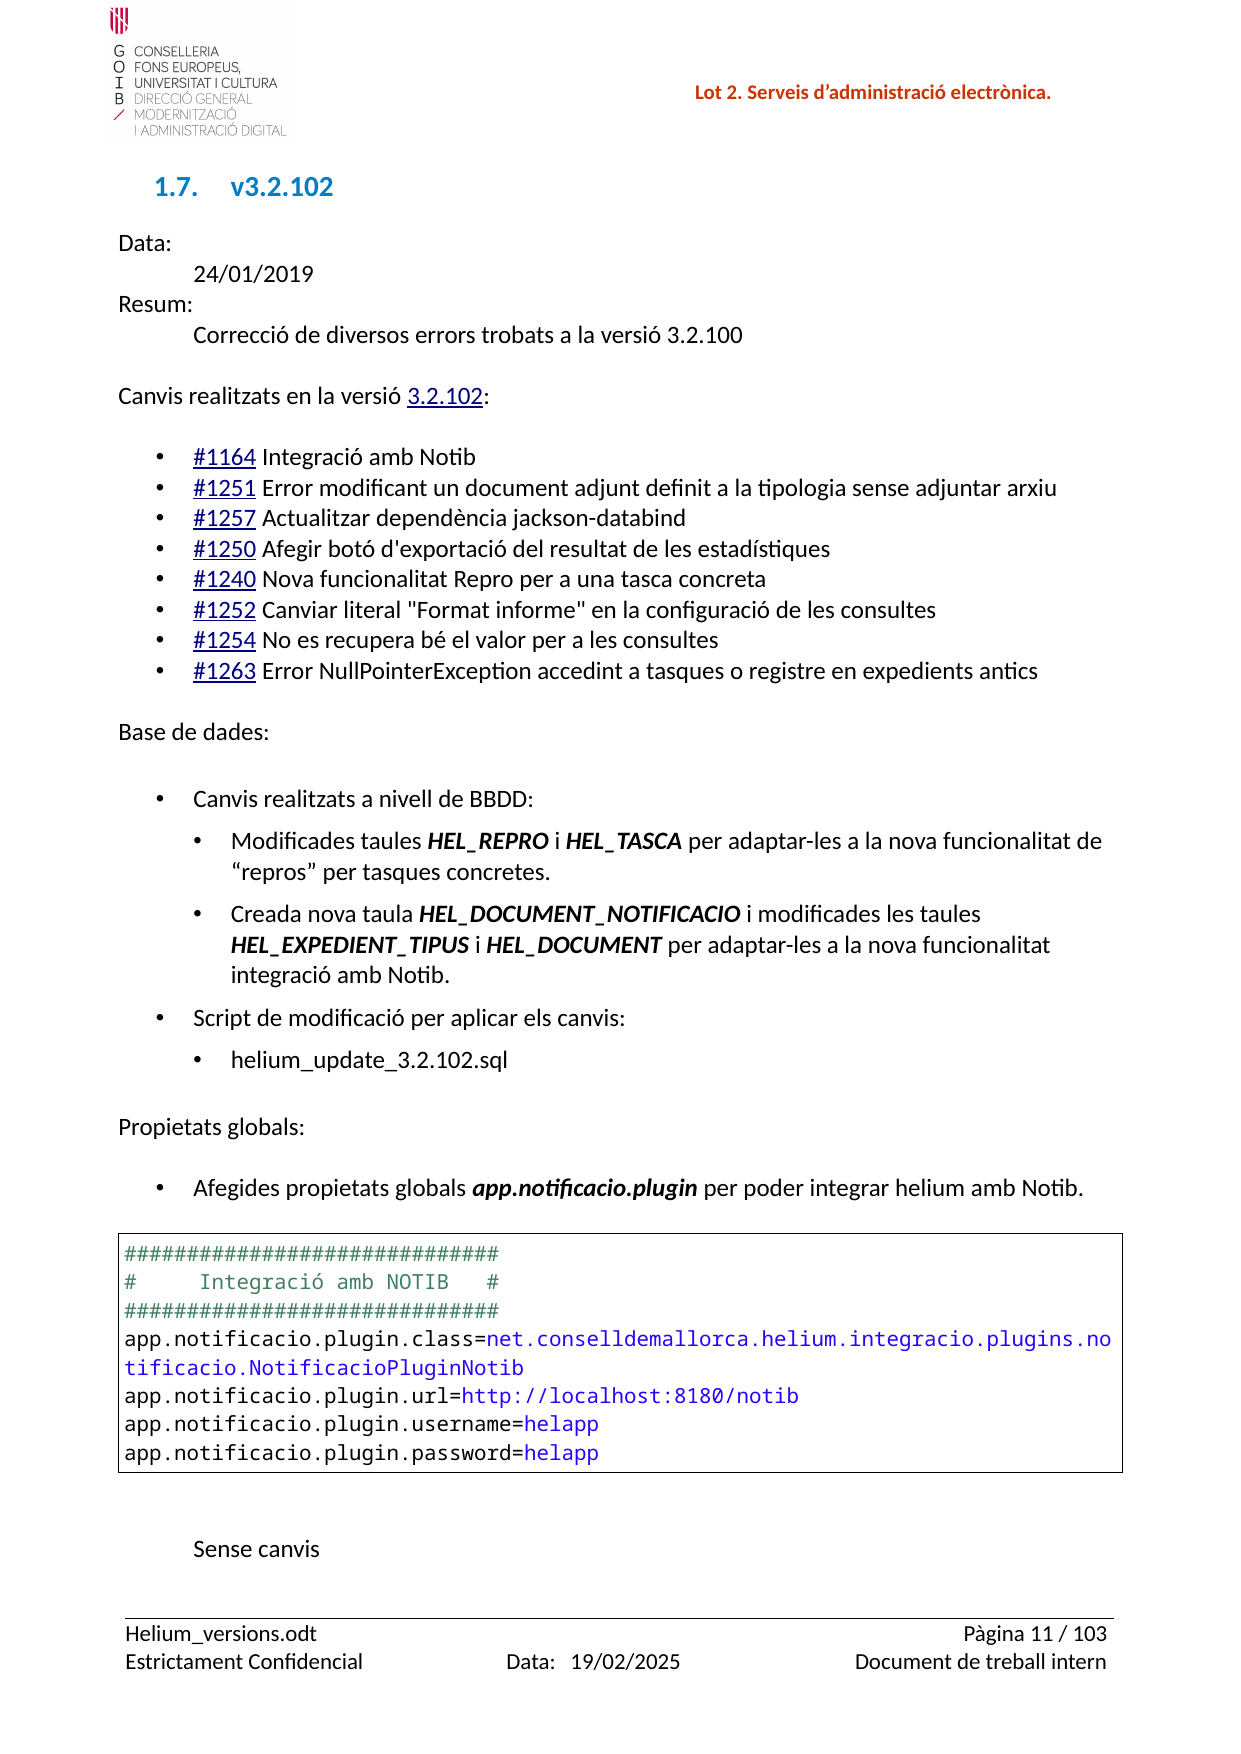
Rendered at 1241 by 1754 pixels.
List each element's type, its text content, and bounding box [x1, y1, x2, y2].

list Afegides propietats globals app.notificacio.plugin per poder integrar helium amb Notib. [156, 1172, 1122, 1203]
list #1254 No es recupera bé el valor per a les consultes [156, 624, 1122, 655]
text Propietats globals: [118, 1111, 1122, 1142]
text Base de dades: [118, 716, 1122, 746]
text Correcció de diversos errors trobats a la versió 3.2.100 [118, 319, 1122, 350]
list helium_update_3.2.102.sql [193, 1044, 1122, 1074]
list #1240 Nova funcionalitat Repro per a una tasca concreta [156, 563, 1122, 594]
text Canvis realitzats en la versió 3.2.102: [118, 380, 1122, 411]
subtitle v3.2.102 [153, 168, 1122, 204]
list #1250 Afegir botó d'exportació del resultat de les estadístiques [156, 533, 1122, 563]
text 24/01/2019 [118, 258, 1122, 289]
list #1164 Integració amb Notib [156, 441, 1122, 472]
list #1251 Error modificant un document adjunt definit a la tipologia sense adjuntar arxiu [156, 472, 1122, 502]
text Resum: [118, 289, 1122, 319]
text Data: [118, 228, 1122, 258]
list Modificades taules HEL_REPRO i HEL_TASCA per adaptar-les a la nova funcionalitat de “repros” per tasques concretes. [193, 825, 1122, 886]
picture [100, 0, 297, 144]
text Sense canvis [118, 1533, 1122, 1564]
list #1263 Error NullPointerException accedint a tasques o registre en expedients antics [156, 655, 1122, 685]
list #1257 Actualitzar dependència jackson-databind [156, 502, 1122, 533]
list #1252 Canviar literal "Format informe" en la configuració de les consultes [156, 594, 1122, 624]
list Canvis realitzats a nivell de BBDD: [156, 783, 1122, 813]
list Script de modificació per aplicar els canvis: [156, 1002, 1122, 1032]
table_header ############################## # Integració amb NOTIB # ############################## app.notificacio.plugin.class=net.conselldemallorca.helium.integracio.plugins.notificacio.NotificacioPluginNotib app.notificacio.plugin.url=http://localhost:8180/notib app.notificacio.plugin.username=helapp app.notificacio.plugin.password=helapp [119, 1234, 1122, 1472]
list Creada nova taula HEL_DOCUMENT_NOTIFICACIO i modificades les taules HEL_EXPEDIENT_TIPUS i HEL_DOCUMENT per adaptar-les a la nova funcionalitat integració amb Notib. [193, 898, 1122, 990]
